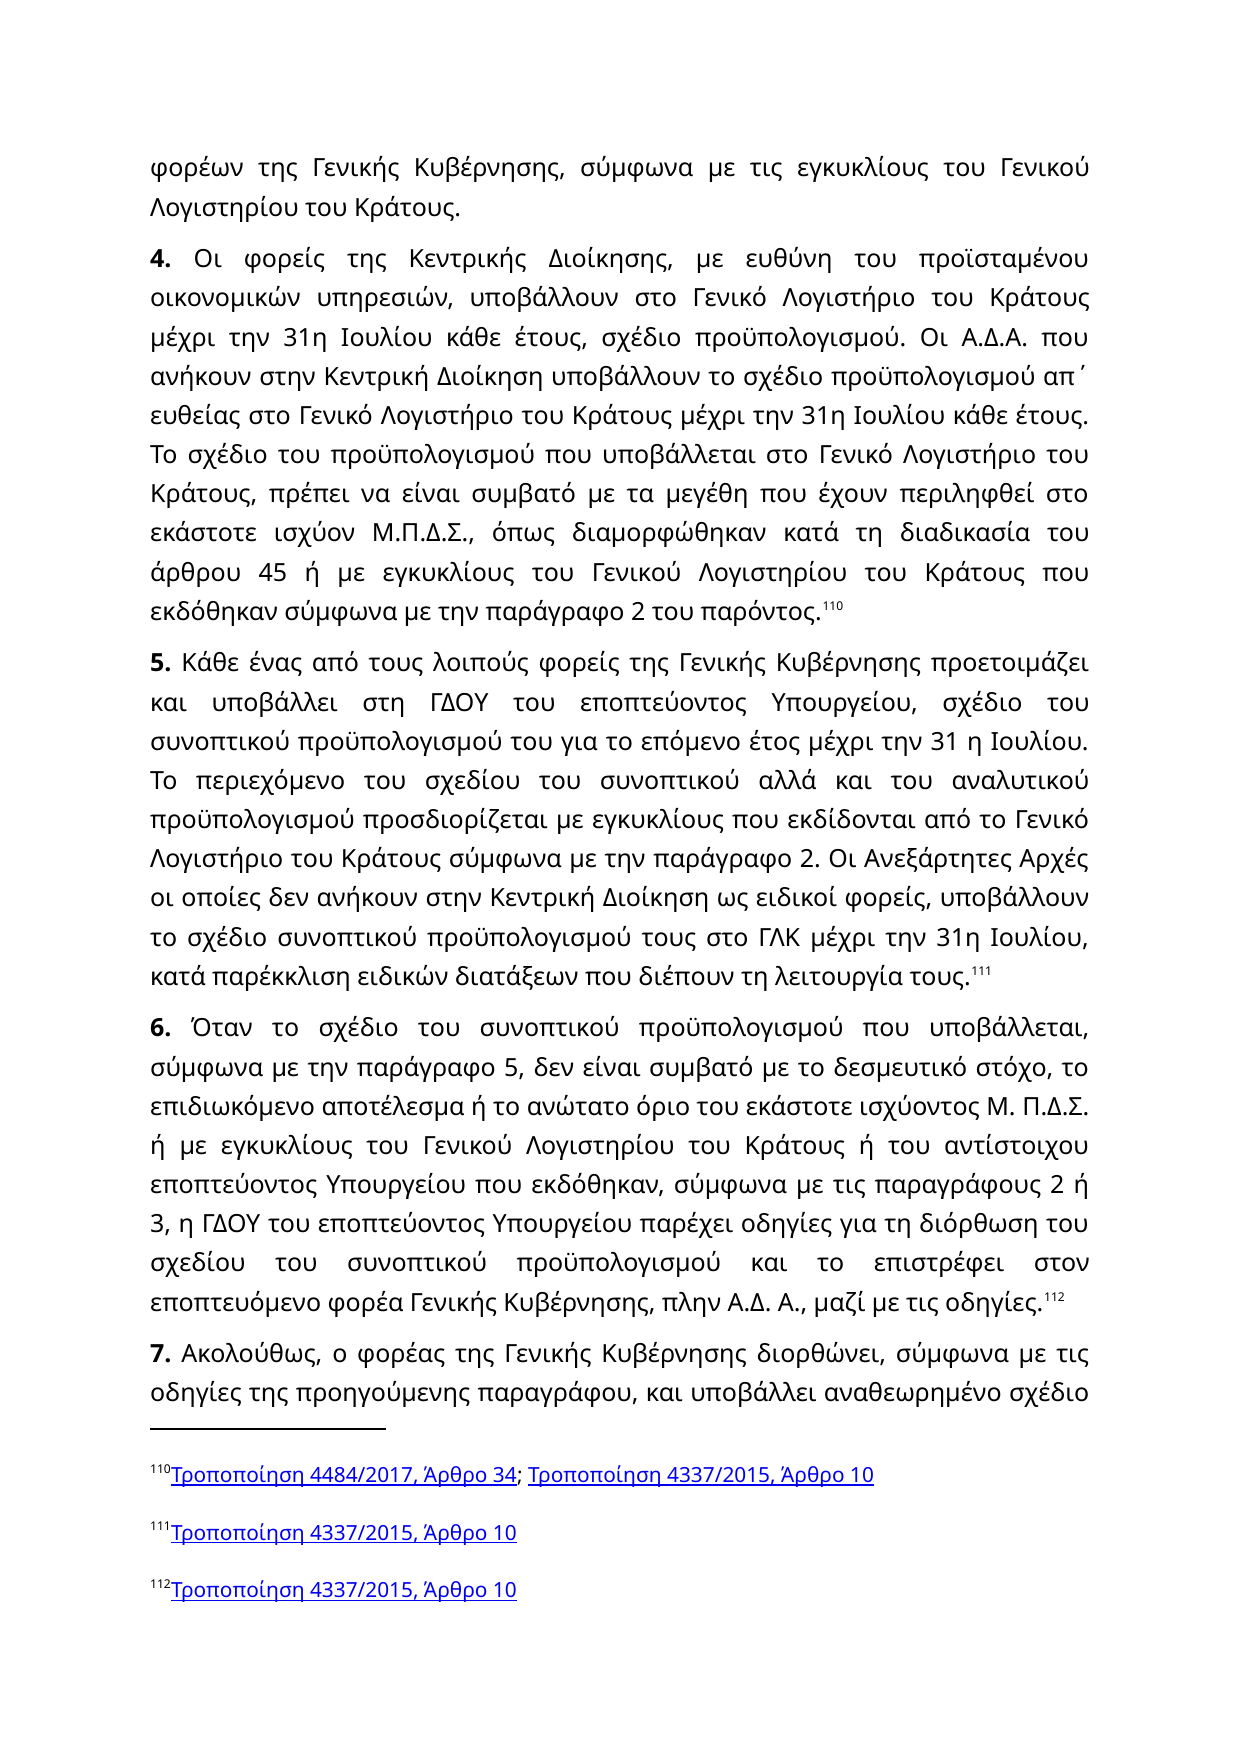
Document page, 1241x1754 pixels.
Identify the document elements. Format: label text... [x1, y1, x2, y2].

text 6. Όταν το σχέδιο του συνοπτικού προϋπολογισμού που υποβάλλεται, σύμφωνα με την παράγραφο 5, δεν είναι συμβατό με το δεσμευτικό στόχο, το επιδιωκόμενο αποτέλεσμα ή το ανώτατο όριο του εκάστοτε ισχύοντος Μ. Π.Δ.Σ. ή με εγκυκλίους του Γενικού Λογιστηρίου του Κράτους ή του αντίστοιχου εποπτεύοντος Υπουργείου που εκδόθηκαν, σύμφωνα με τις παραγράφους 2 ή 3, η ΓΔΟΥ του εποπτεύοντος Υπουργείου παρέχει οδηγίες για τη διόρθωση του σχεδίου του συνοπτικού προϋπολογισμού και το επιστρέφει στον εποπτευόμενο φορέα Γενικής Κυβέρνησης, πλην Α.Δ. Α., μαζί με τις οδηγίες. [150, 1010, 1090, 1318]
text Τροποποίηση 4484/2017, Άρθρο 34; Τροποποίηση 4337/2015, Άρθρο 10 [150, 1460, 1090, 1489]
text 5. Κάθε ένας από τους λοιπούς φορείς της Γενικής Κυβέρνησης προετοιμάζει και υποβάλλει στη ΓΔΟΥ του εποπτεύοντος Υπουργείου, σχέδιο του συνοπτικού προϋπολογισμού του για το επόμενο έτος μέχρι την 31 η Ιουλίου. Το περιεχόμενο του σχεδίου του συνοπτικού αλλά και του αναλυτικού προϋπολογισμού προσδιορίζεται με εγκυκλίους που εκδίδονται από το Γενικό Λογιστήριο του Κράτους σύμφωνα με την παράγραφο 2. Οι Ανεξάρτητες Αρχές οι οποίες δεν ανήκουν στην Κεντρική Διοίκηση ως ειδικοί φορείς, υποβάλλουν το σχέδιο συνοπτικού προϋπολογισμού τους στο ΓΛΚ μέχρι την 31η Ιουλίου, κατά παρέκκλιση ειδικών διατάξεων που διέπουν τη λειτουργία τους. [150, 645, 1090, 992]
text Τροποποίηση 4337/2015, Άρθρο 10 [150, 1576, 1090, 1604]
text 4. Οι φορείς της Κεντρικής Διοίκησης, µε ευθύνη του προϊσταµένου οικονοµικών υπηρεσιών, υποβάλλουν στο Γενικό Λογιστήριο του Κράτους µέχρι την 31η Ιουλίου κάθε έτους, σχέδιο προϋπολογισµού. Οι Α.Δ.Α. που ανήκουν στην Κεντρική Διοίκηση υποβάλλουν το σχέδιο προϋπολογισµού απ΄ ευθείας στο Γενικό Λογιστήριο του Κράτους µέχρι την 31η Ιουλίου κάθε έτους. Το σχέδιο του προϋπολογισµού που υποβάλλεται στο Γενικό Λογιστήριο του Κράτους, πρέπει να είναι συµβατό µε τα µεγέθη που έχουν περιληφθεί στο εκάστοτε ισχύον Μ.Π.Δ.Σ., όπως διαµορφώθηκαν κατά τη διαδικασία του άρθρου 45 ή µε εγκυκλίους του Γενικού Λογιστηρίου του Κράτους που εκδόθηκαν σύµφωνα µε την παράγραφο 2 του παρόντος. [150, 241, 1090, 627]
text φορέων της Γενικής Κυβέρνησης, σύμφωνα με τις εγκυκλίους του Γενικού Λογιστηρίου του Κράτους. [150, 150, 1090, 223]
text Τροποποίηση 4337/2015, Άρθρο 10 [150, 1518, 1090, 1546]
text 7. Ακολούθως, ο φορέας της Γενικής Κυβέρνησης διορθώνει, σύμφωνα με τις οδηγίες της προηγούμενης παραγράφου, και υποβάλλει αναθεωρημένο σχέδιο [150, 1336, 1090, 1409]
